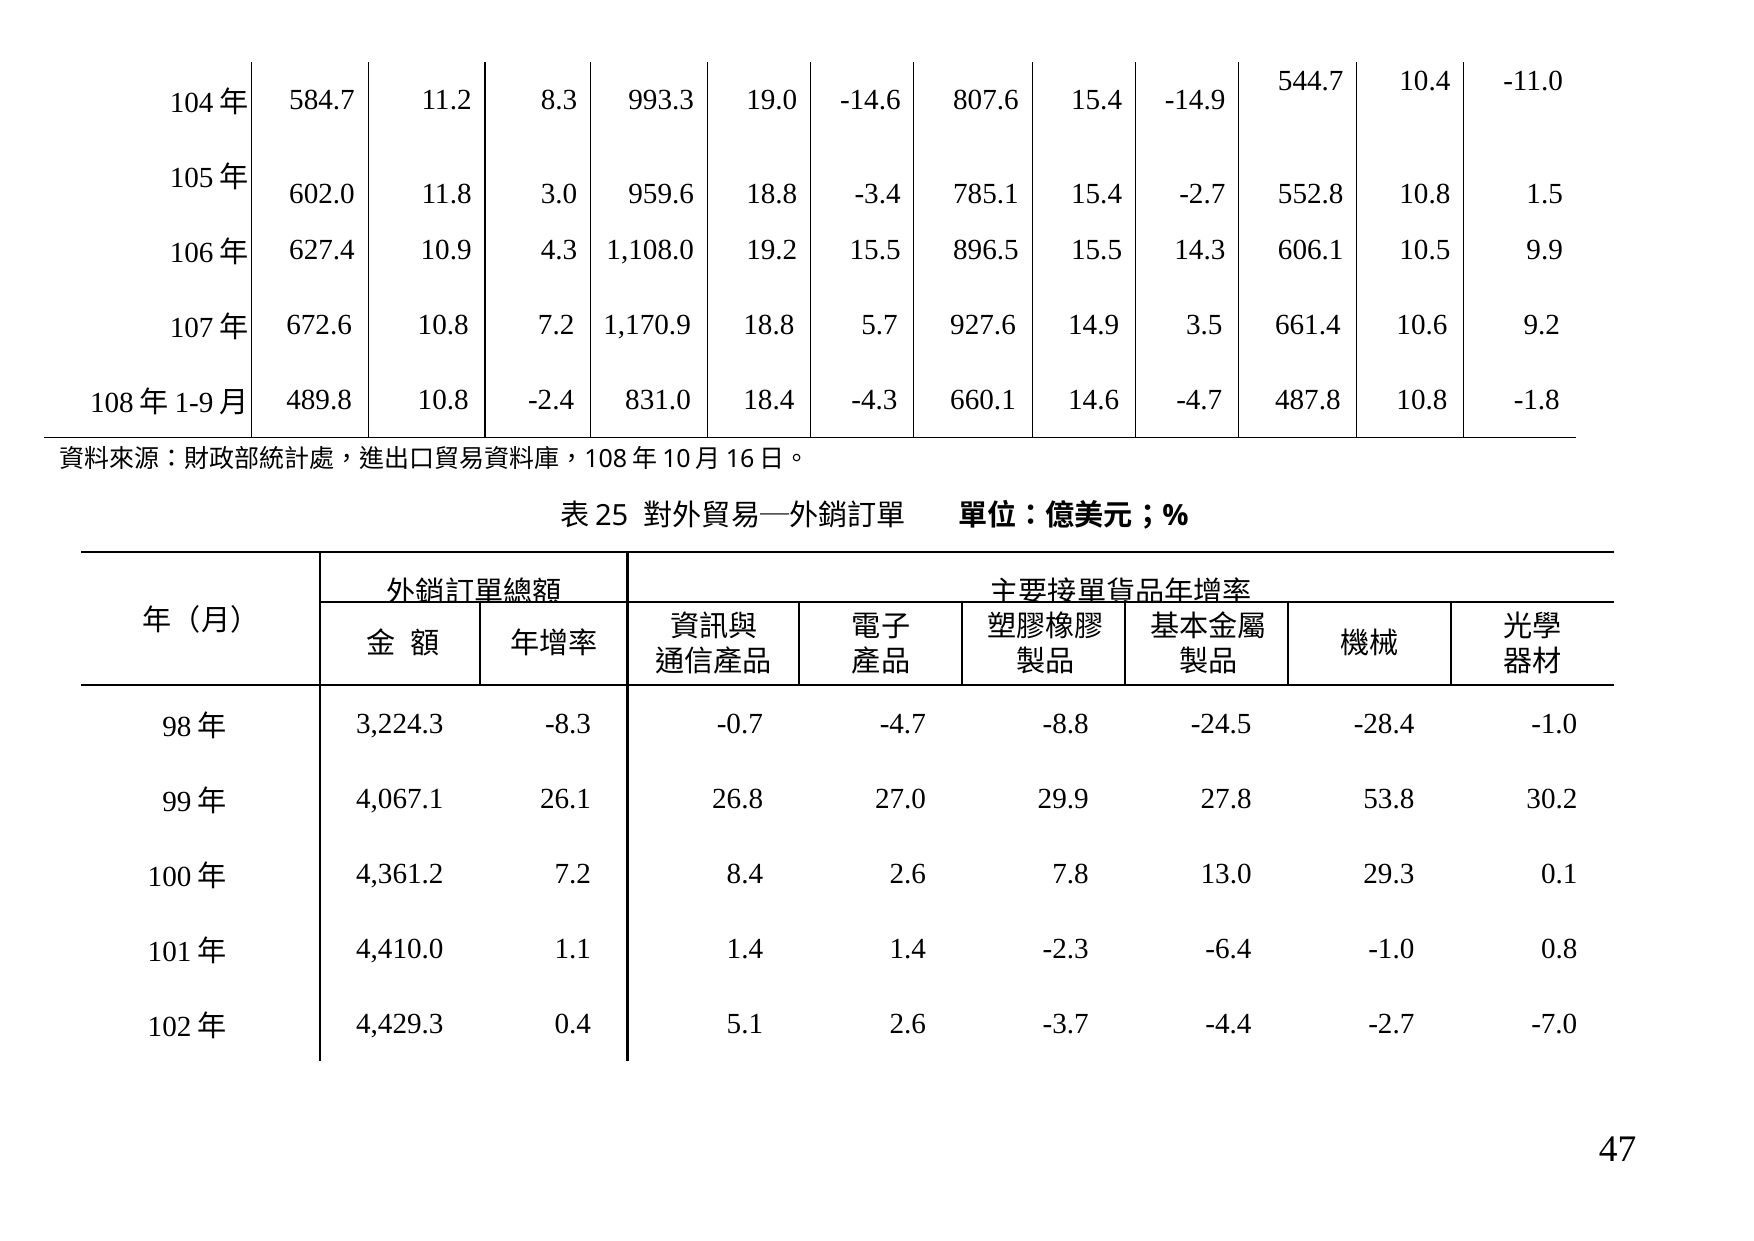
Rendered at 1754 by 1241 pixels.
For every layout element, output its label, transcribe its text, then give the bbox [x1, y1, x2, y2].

table_cell 108年1-9月 [44, 362, 251, 437]
table_cell 3,224.3 [321, 686, 480, 761]
table_cell 14.6 [1033, 362, 1135, 437]
table_cell 光學 器材 [1452, 603, 1614, 684]
table_cell -2.3 [962, 911, 1125, 986]
table_cell 0.4 [480, 986, 626, 1061]
table_cell -0.7 [629, 686, 799, 761]
table_cell 18.8 [708, 287, 810, 362]
table_cell 11.8 [369, 137, 484, 212]
table_cell 1.5 [1464, 137, 1576, 212]
table_cell 金 額 [321, 603, 479, 684]
table_cell 487.8 [1239, 362, 1356, 437]
table_cell -14.9 [1136, 62, 1238, 137]
subtitle 表25 對外貿易─外銷訂單 單位：億美元；% [59, 476, 1636, 551]
table_cell 年增率 [481, 603, 626, 684]
table_cell 98年 [81, 686, 319, 761]
table_cell -2.4 [486, 362, 590, 437]
table_cell 基本金屬 製品 [1126, 603, 1287, 684]
table_header 年（月） [81, 553, 319, 684]
table_cell 7.2 [486, 287, 590, 362]
table_cell 602.0 [252, 137, 368, 212]
table_cell 塑膠橡膠 製品 [963, 603, 1124, 684]
table_cell -7.0 [1451, 986, 1614, 1061]
table_cell 831.0 [591, 362, 707, 437]
table_cell 584.7 [252, 62, 368, 137]
table_cell 104年 [44, 62, 251, 137]
table_cell 26.1 [480, 761, 626, 836]
table_cell 1,170.9 [591, 287, 707, 362]
table_cell 1,108.0 [591, 212, 707, 287]
table_cell 4,067.1 [321, 761, 480, 836]
table_cell 15.4 [1033, 137, 1135, 212]
table_cell -14.6 [811, 62, 913, 137]
table_cell 0.8 [1451, 911, 1614, 986]
table_cell 10.5 [1357, 212, 1463, 287]
table_cell 9.9 [1464, 212, 1576, 287]
table_cell 785.1 [914, 137, 1032, 212]
table_cell -1.8 [1464, 362, 1576, 437]
table_cell 5.7 [811, 287, 913, 362]
table_cell 13.0 [1125, 836, 1288, 911]
table_cell -4.7 [799, 686, 962, 761]
table_cell 1.4 [629, 911, 799, 986]
table_cell -6.4 [1125, 911, 1288, 986]
table_cell -28.4 [1288, 686, 1451, 761]
table_cell 552.8 [1239, 137, 1356, 212]
table_cell 19.0 [708, 62, 810, 137]
table_cell 105年 [44, 137, 251, 212]
table_cell 896.5 [914, 212, 1032, 287]
table_cell 627.4 [252, 212, 368, 287]
table_cell 102年 [81, 986, 319, 1061]
table_cell 27.8 [1125, 761, 1288, 836]
table_cell 959.6 [591, 137, 707, 212]
table_cell 8.4 [629, 836, 799, 911]
table_cell -4.3 [811, 362, 913, 437]
table_cell 14.3 [1136, 212, 1238, 287]
table_cell 10.9 [369, 212, 484, 287]
table_cell 8.3 [486, 62, 590, 137]
table_cell 19.2 [708, 212, 810, 287]
table_header 外銷訂單總額 [321, 553, 626, 601]
table_cell 電子 產品 [800, 603, 961, 684]
table_cell 3.0 [486, 137, 590, 212]
table_cell -8.8 [962, 686, 1125, 761]
table_cell 3.5 [1136, 287, 1238, 362]
table_cell 927.6 [914, 287, 1032, 362]
table_cell -4.7 [1136, 362, 1238, 437]
table_cell -2.7 [1136, 137, 1238, 212]
table_cell 15.4 [1033, 62, 1135, 137]
table_cell 9.2 [1464, 287, 1576, 362]
table_cell 10.4 [1357, 62, 1463, 137]
table_cell -1.0 [1451, 686, 1614, 761]
table_header 主要接單貨品年增率 [629, 553, 1614, 601]
table_cell 99年 [81, 761, 319, 836]
table_cell 993.3 [591, 62, 707, 137]
table_cell 100年 [81, 836, 319, 911]
table_cell 10.8 [1357, 137, 1463, 212]
table_cell 53.8 [1288, 761, 1451, 836]
table_cell 10.6 [1357, 287, 1463, 362]
table_cell 27.0 [799, 761, 962, 836]
table_cell -1.0 [1288, 911, 1451, 986]
table_cell 26.8 [629, 761, 799, 836]
table_cell 11.2 [369, 62, 484, 137]
table_cell 106年 [44, 212, 251, 287]
table_cell 14.9 [1033, 287, 1135, 362]
table_cell 4.3 [486, 212, 590, 287]
table_cell 2.6 [799, 986, 962, 1061]
table_cell 101年 [81, 911, 319, 986]
table_cell 資訊與 通信產品 [629, 603, 798, 684]
table_cell 4,429.3 [321, 986, 480, 1061]
table_cell 807.6 [914, 62, 1032, 137]
table_cell 5.1 [629, 986, 799, 1061]
table_cell 10.8 [369, 287, 484, 362]
table_cell 29.9 [962, 761, 1125, 836]
table_cell -2.7 [1288, 986, 1451, 1061]
table_cell 29.3 [1288, 836, 1451, 911]
table_cell 660.1 [914, 362, 1032, 437]
table_cell 606.1 [1239, 212, 1356, 287]
table_cell 0.1 [1451, 836, 1614, 911]
table_cell 1.4 [799, 911, 962, 986]
table_cell 661.4 [1239, 287, 1356, 362]
text 資料來源：財政部統計處，進出口貿易資料庫，108年10月16日。 [59, 438, 1636, 476]
table_cell 10.8 [369, 362, 484, 437]
table_cell -8.3 [480, 686, 626, 761]
table_cell 15.5 [811, 212, 913, 287]
table_cell 489.8 [252, 362, 368, 437]
table_cell 18.4 [708, 362, 810, 437]
table_cell 30.2 [1451, 761, 1614, 836]
table_cell 1.1 [480, 911, 626, 986]
table_cell 4,410.0 [321, 911, 480, 986]
table_cell 15.5 [1033, 212, 1135, 287]
table_cell -3.4 [811, 137, 913, 212]
table_cell 7.2 [480, 836, 626, 911]
table_cell -11.0 [1464, 62, 1576, 137]
table_cell -3.7 [962, 986, 1125, 1061]
table_cell 10.8 [1357, 362, 1463, 437]
table_cell 2.6 [799, 836, 962, 911]
table_cell 4,361.2 [321, 836, 480, 911]
table_cell 544.7 [1239, 62, 1356, 137]
table_cell -4.4 [1125, 986, 1288, 1061]
table_cell 672.6 [252, 287, 368, 362]
table_cell 18.8 [708, 137, 810, 212]
table_cell 機械 [1289, 603, 1450, 684]
table_cell 7.8 [962, 836, 1125, 911]
table_cell 107年 [44, 287, 251, 362]
table_cell -24.5 [1125, 686, 1288, 761]
